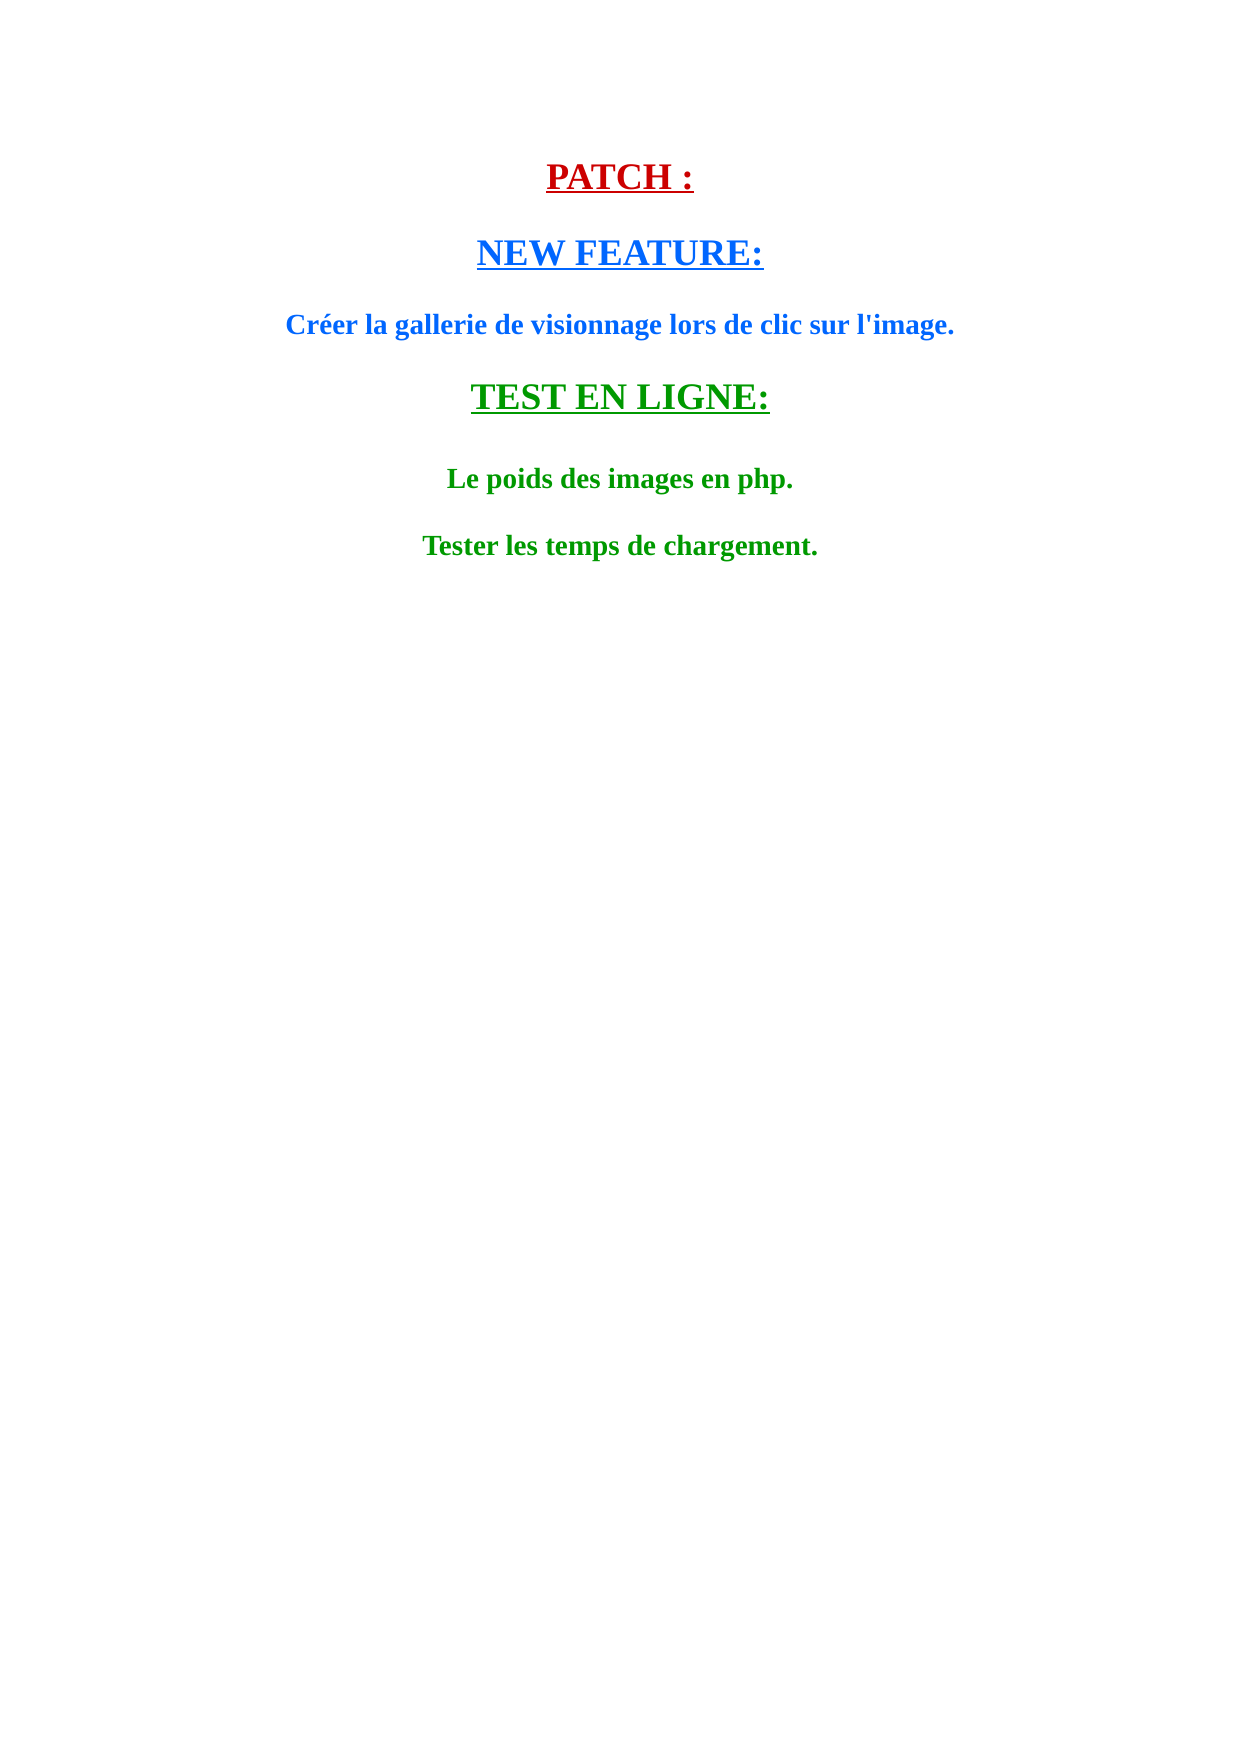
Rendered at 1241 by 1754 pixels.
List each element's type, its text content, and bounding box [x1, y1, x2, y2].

text Le poids des images en php. [118, 461, 1122, 494]
text Créer la gallerie de visionnage lors de clic sur l'image. [118, 307, 1122, 341]
text Tester les temps de chargement. [118, 528, 1122, 561]
text TEST EN LIGNE: [118, 374, 1122, 418]
text NEW FEATURE: [118, 231, 1122, 274]
text PATCH : [118, 154, 1122, 197]
